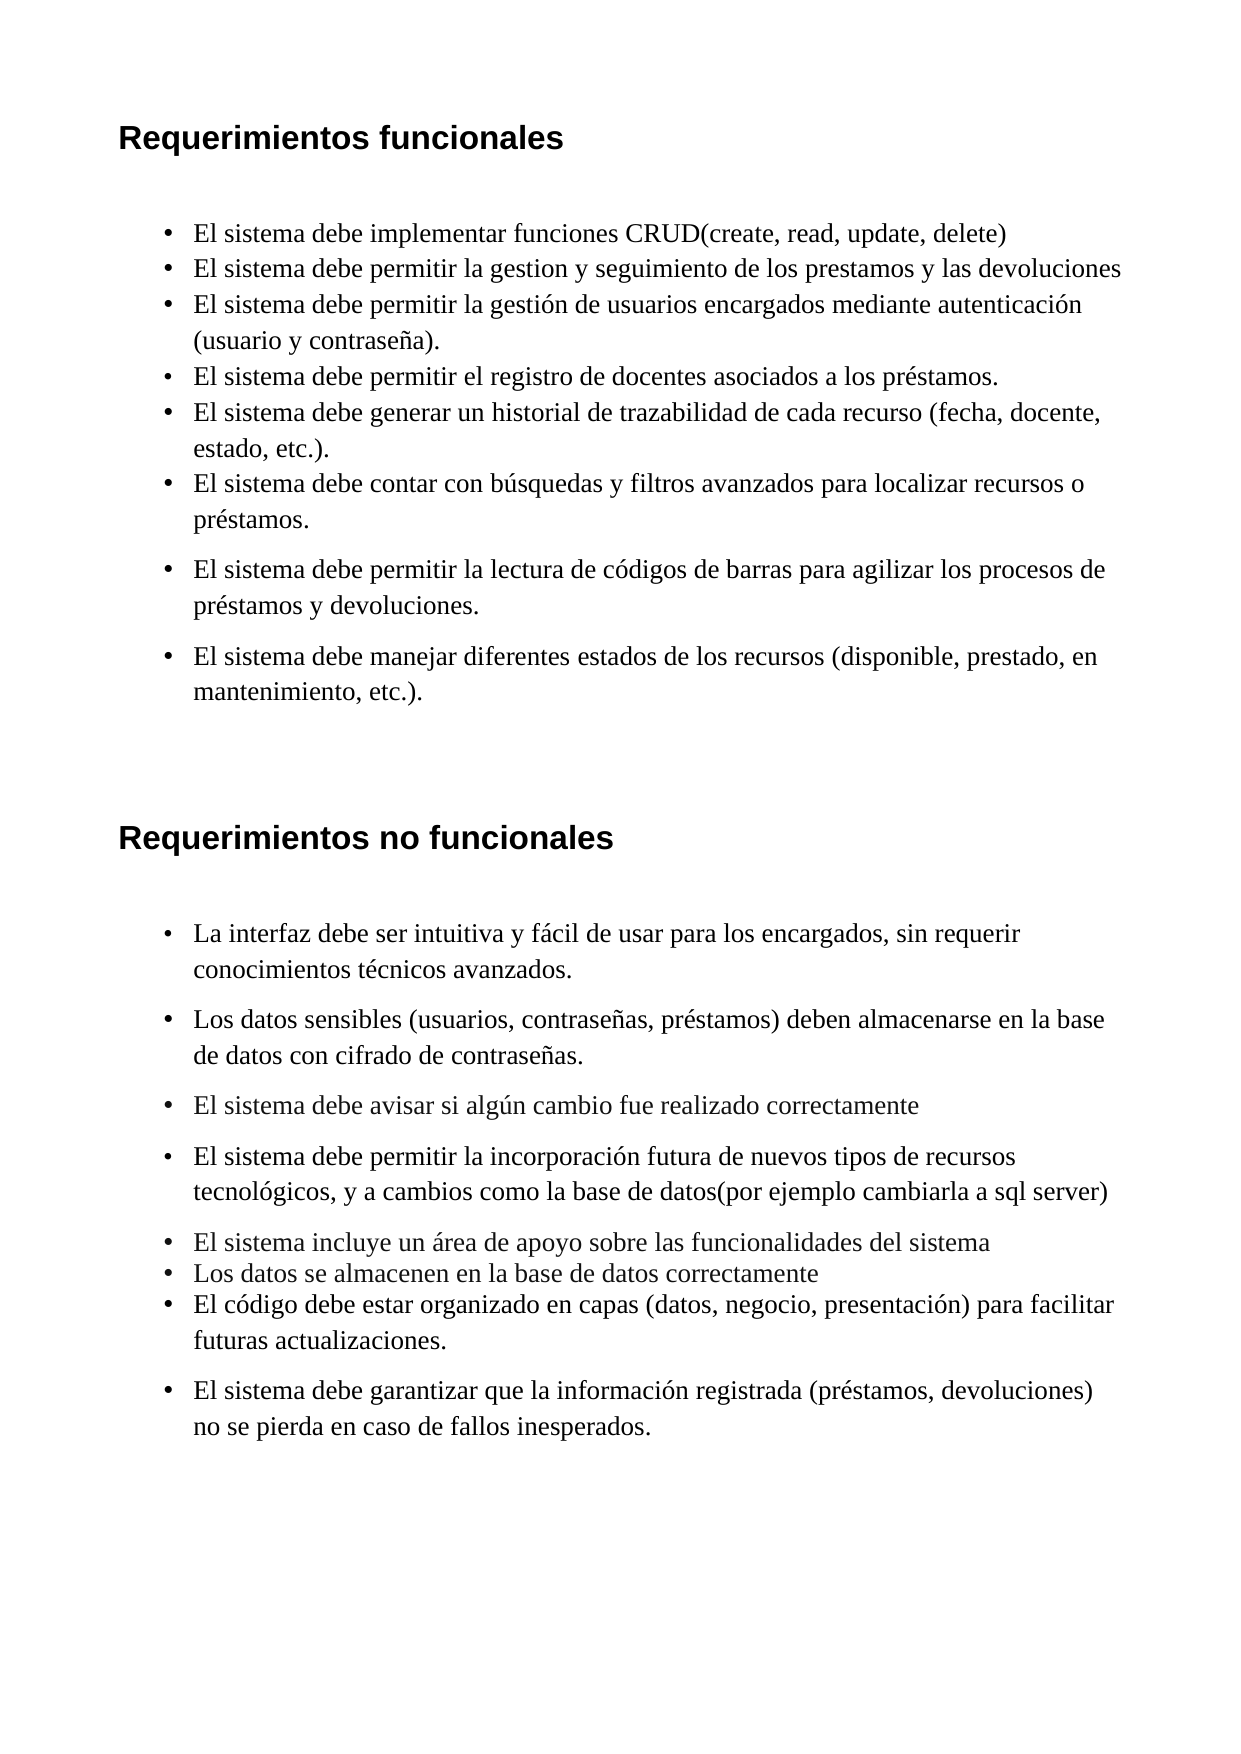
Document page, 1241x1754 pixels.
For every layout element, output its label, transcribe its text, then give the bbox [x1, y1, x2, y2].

list El sistema debe garantizar que la información registrada (préstamos, devoluciones) no se pierda en caso de fallos inesperados. [164, 1374, 1122, 1441]
subtitle Requerimientos no funcionales [118, 818, 1122, 857]
list El sistema debe permitir la lectura de códigos de barras para agilizar los procesos de préstamos y devoluciones. [164, 553, 1122, 621]
list El sistema debe contar con búsquedas y filtros avanzados para localizar recursos o préstamos. [164, 467, 1122, 534]
list El sistema debe permitir la gestión de usuarios encargados mediante autenticación (usuario y contraseña). [164, 288, 1122, 356]
list El sistema debe permitir la gestion y seguimiento de los prestamos y las devoluciones [164, 253, 1122, 284]
list El sistema debe permitir la incorporación futura de nuevos tipos de recursos tecnológicos, y a cambios como la base de datos(por ejemplo cambiarla a sql server) [164, 1140, 1122, 1207]
list El sistema debe permitir el registro de docentes asociados a los préstamos. [164, 360, 1122, 391]
list La interfaz debe ser intuitiva y fácil de usar para los encargados, sin requerir conocimientos técnicos avanzados. [164, 917, 1122, 984]
list El sistema incluye un área de apoyo sobre las funcionalidades del sistema [164, 1226, 1122, 1257]
subtitle Requerimientos funcionales [118, 118, 1122, 157]
list El sistema debe implementar funciones CRUD(create, read, update, delete) [164, 217, 1122, 248]
list El sistema debe avisar si algún cambio fue realizado correctamente [164, 1089, 1122, 1120]
list Los datos sensibles (usuarios, contraseñas, préstamos) deben almacenarse en la base de datos con cifrado de contraseñas. [164, 1003, 1122, 1070]
list Los datos se almacenen en la base de datos correctamente [164, 1257, 1122, 1288]
list El código debe estar organizado en capas (datos, negocio, presentación) para facilitar futuras actualizaciones. [164, 1288, 1122, 1355]
list El sistema debe generar un historial de trazabilidad de cada recurso (fecha, docente, estado, etc.). [164, 396, 1122, 463]
list El sistema debe manejar diferentes estados de los recursos (disponible, prestado, en mantenimiento, etc.). [164, 640, 1122, 707]
